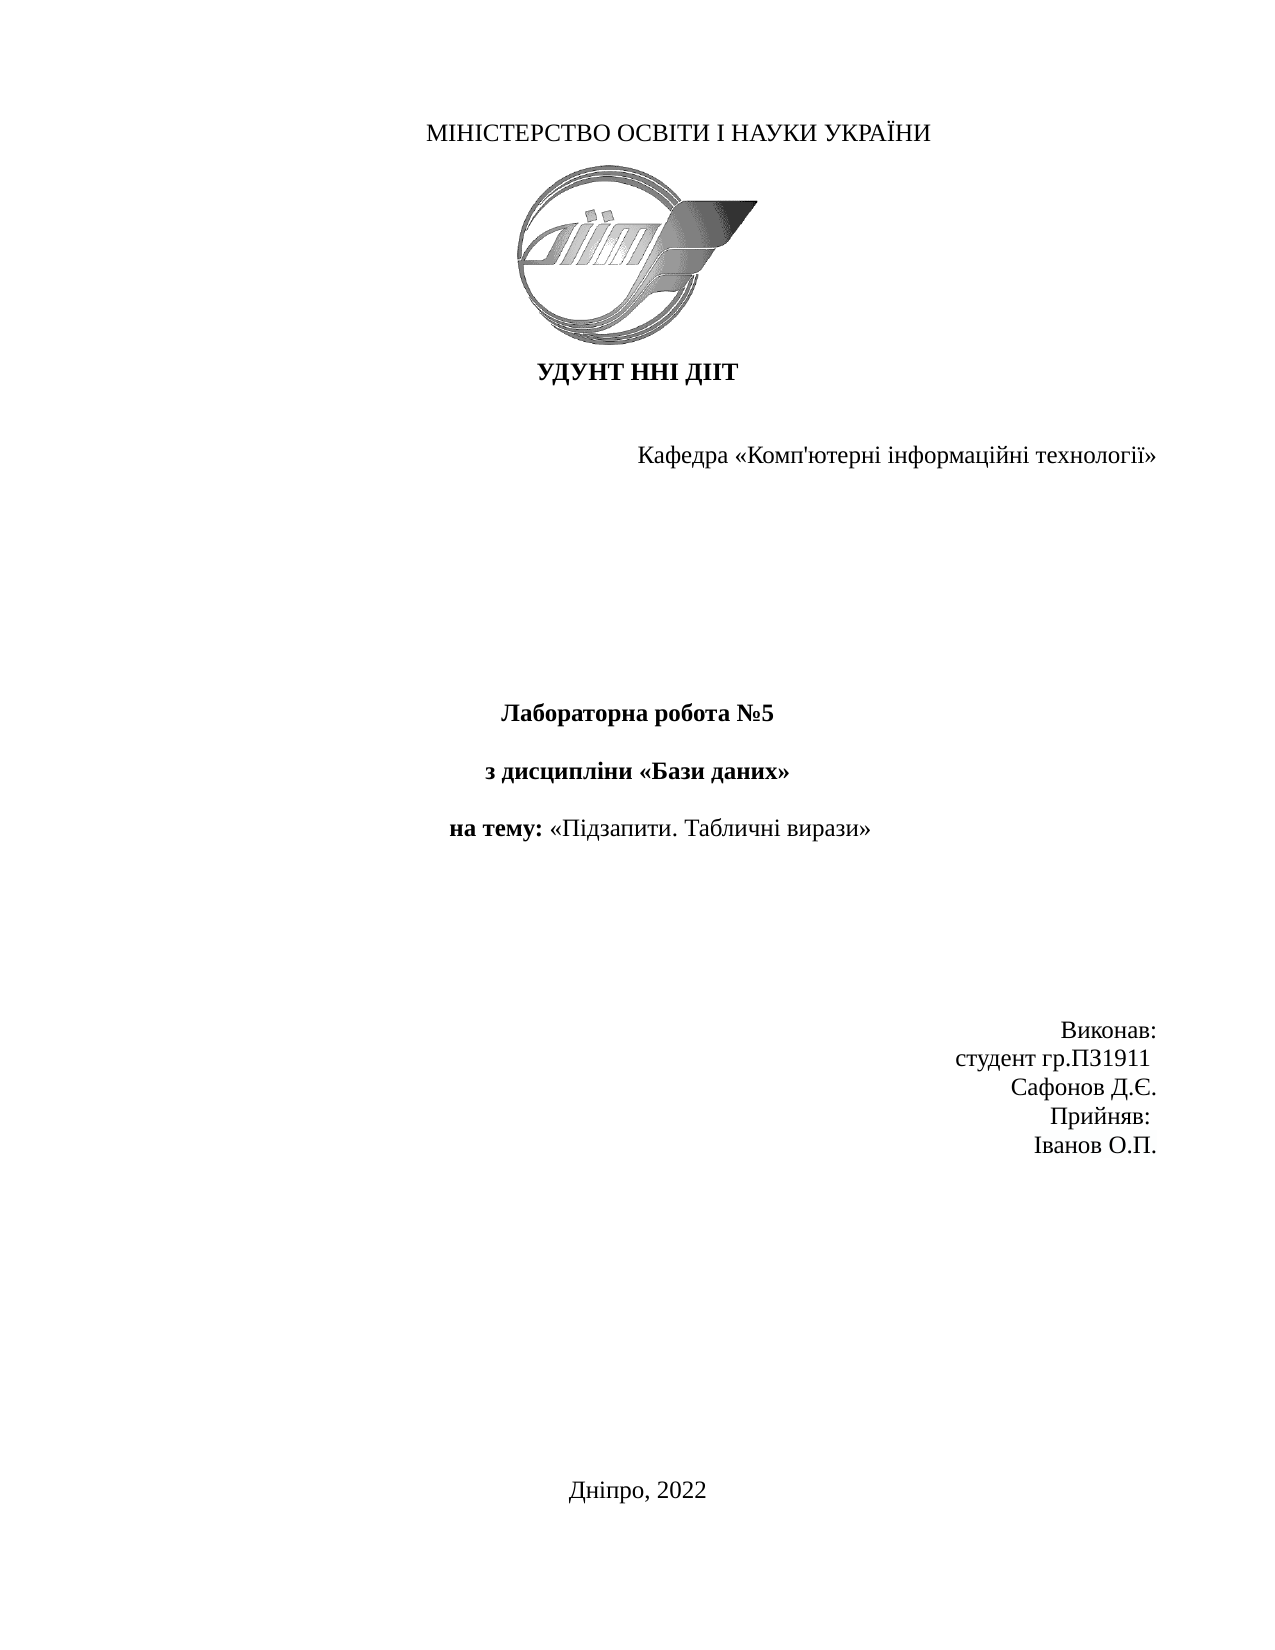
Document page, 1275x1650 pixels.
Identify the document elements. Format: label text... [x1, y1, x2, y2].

text Прийняв: [709, 1101, 1157, 1130]
text Іванов О.П. [709, 1130, 1157, 1158]
text студент гр.ПЗ1911 [709, 1043, 1157, 1072]
text МІНІСТЕРСТВО ОСВІТИ І НАУКИ УКРАЇНИ [155, 118, 1157, 147]
text на тему: «Підзапити. Табличні вирази» [118, 813, 1157, 842]
text Кафедра «Комп'ютерні інформаційні технології» [118, 440, 1157, 468]
text Дніпро, 2022 [118, 1475, 1157, 1503]
text УДУНТ ННІ ДІІТ [118, 357, 1157, 386]
text Лабораторна робота №5 [118, 698, 1157, 727]
text з дисципліни «Бази даних» [118, 727, 1157, 785]
text Виконав: [118, 1015, 1157, 1043]
text Сафонов Д.Є. [709, 1072, 1157, 1101]
